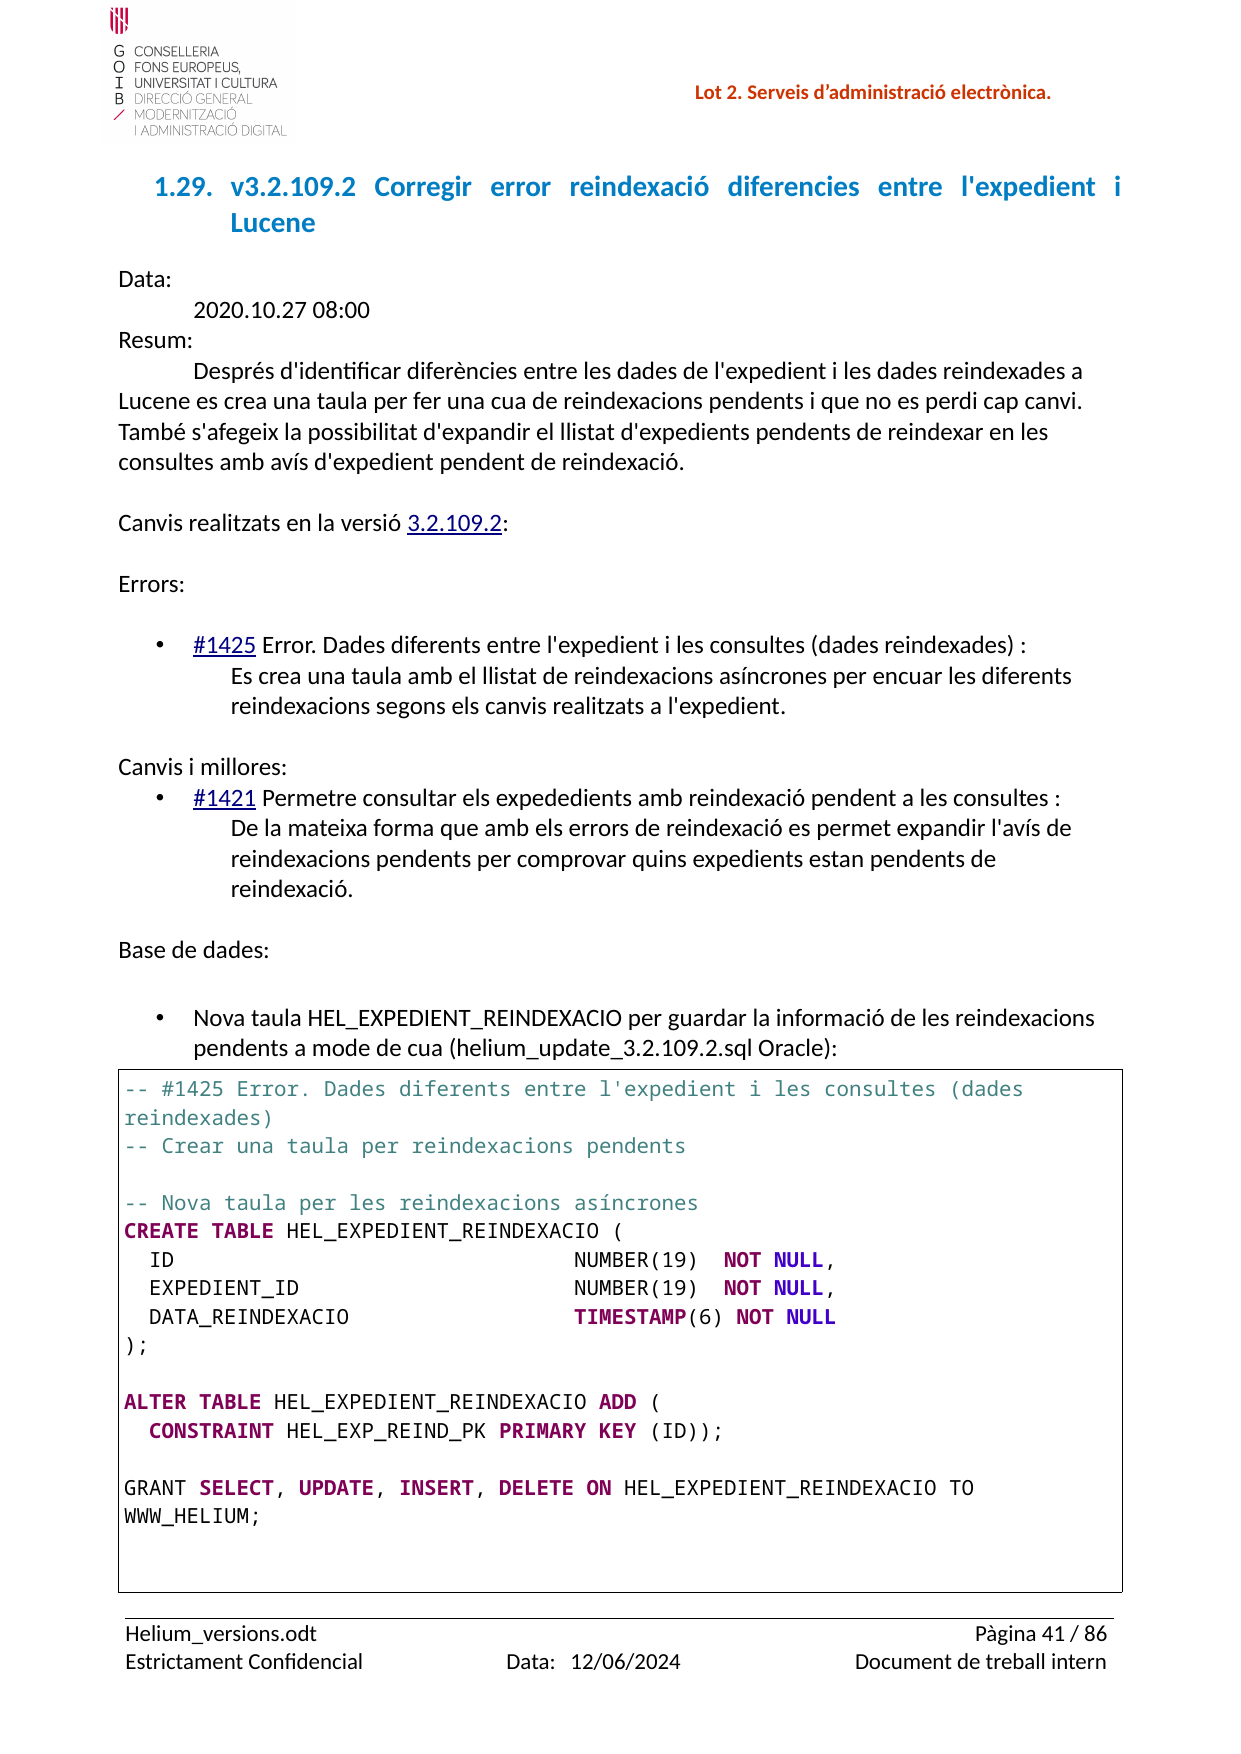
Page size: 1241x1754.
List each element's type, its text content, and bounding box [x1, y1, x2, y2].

text 2020.10.27 08:00 [118, 294, 1122, 324]
table_header -- #1425 Error. Dades diferents entre l'expedient i les consultes (dades reindexades) -- Crear una taula per reindexacions pendents -- Nova taula per les reindexacions asíncrones CREATE TABLE HEL_EXPEDIENT_REINDEXACIO ( ID NUMBER(19) NOT NULL, EXPEDIENT_ID NUMBER(19) NOT NULL, DATA_REINDEXACIO TIMESTAMP(6) NOT NULL ); ALTER TABLE HEL_EXPEDIENT_REINDEXACIO ADD ( CONSTRAINT HEL_EXP_REIND_PK PRIMARY KEY (ID)); GRANT SELECT, UPDATE, INSERT, DELETE ON HEL_EXPEDIENT_REINDEXACIO TO WWW_HELIUM; [119, 1070, 1122, 1592]
picture [100, 0, 297, 144]
list Nova taula HEL_EXPEDIENT_REINDEXACIO per guardar la informació de les reindexacions pendents a mode de cua (helium_update_3.2.109.2.sql Oracle): [156, 1002, 1122, 1063]
list #1425 Error. Dades diferents entre l'expedient i les consultes (dades reindexades) : [156, 629, 1122, 660]
text Data: [118, 263, 1122, 294]
subtitle v3.2.109.2 Corregir error reindexació diferencies entre l'expedient i Lucene [153, 168, 1122, 239]
text Resum: [118, 324, 1122, 355]
text Errors: [118, 568, 1122, 599]
list #1421 Permetre consultar els expededients amb reindexació pendent a les consultes : [156, 782, 1122, 813]
text Base de dades: [118, 935, 1122, 965]
text Canvis i millores: [118, 752, 1122, 782]
list Es crea una taula amb el llistat de reindexacions asíncrones per encuar les diferents reindexacions segons els canvis realitzats a l'expedient. [193, 660, 1122, 721]
list De la mateixa forma que amb els errors de reindexació es permet expandir l'avís de reindexacions pendents per comprovar quins expedients estan pendents de reindexació. [193, 813, 1122, 904]
text Després d'identificar diferències entre les dades de l'expedient i les dades reindexades a Lucene es crea una taula per fer una cua de reindexacions pendents i que no es perdi cap canvi. També s'afegeix la possibilitat d'expandir el llistat d'expedients pendents de reindexar en les consultes amb avís d'expedient pendent de reindexació. [118, 355, 1122, 477]
text Canvis realitzats en la versió 3.2.109.2: [118, 507, 1122, 538]
